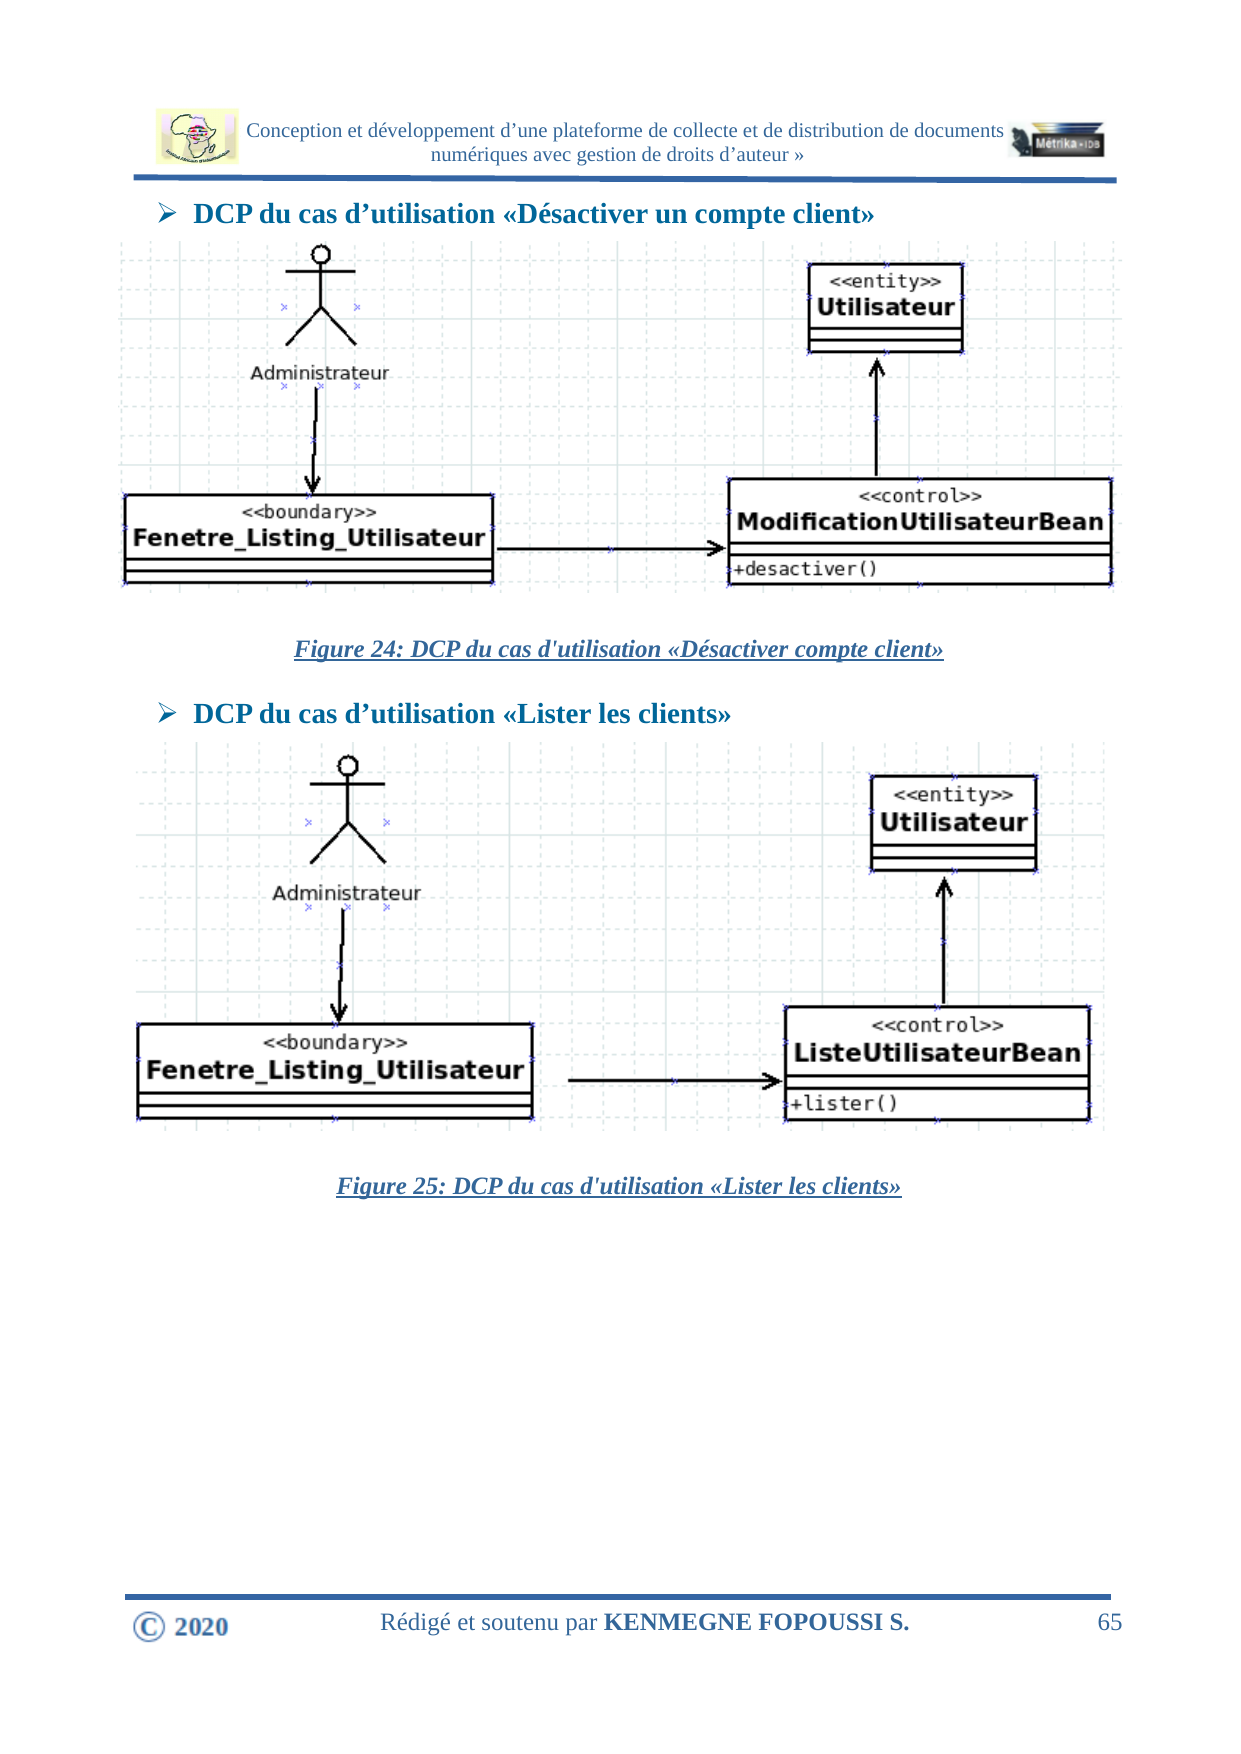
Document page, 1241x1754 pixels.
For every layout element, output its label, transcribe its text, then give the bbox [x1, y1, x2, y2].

text Figure 24: DCP du cas d'utilisation «Désactiver compte client» [118, 634, 1122, 663]
picture [154, 107, 241, 166]
picture [158, 702, 174, 712]
picture [126, 1604, 231, 1647]
picture [135, 742, 1105, 1131]
picture [158, 202, 174, 212]
list DCP du cas d’utilisation «Lister les clients» [156, 697, 1122, 730]
picture [1003, 116, 1109, 160]
list DCP du cas d’utilisation «Désactiver un compte client» [156, 196, 1122, 229]
text Figure 25: DCP du cas d'utilisation «Lister les clients» [136, 1171, 1104, 1200]
picture [118, 241, 1123, 593]
